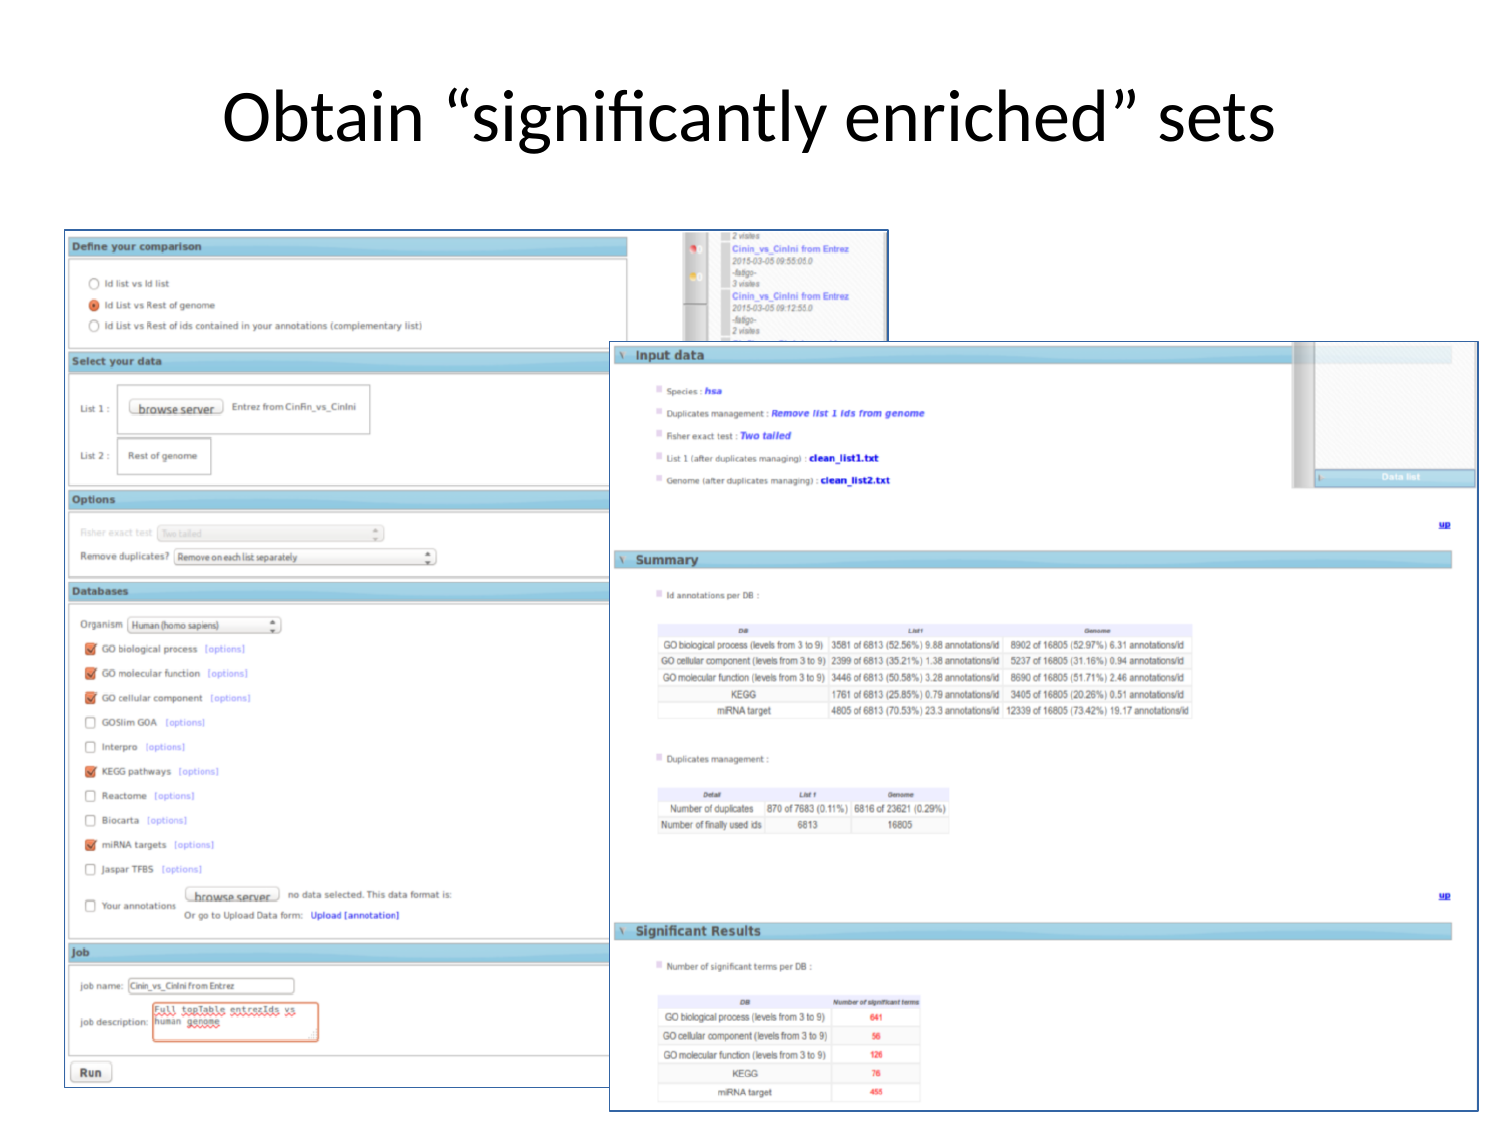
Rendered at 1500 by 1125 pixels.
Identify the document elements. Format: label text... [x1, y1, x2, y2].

picture [65, 230, 888, 1087]
title Obtain “significantly enriched” sets [74, 58, 1425, 164]
picture [610, 342, 1478, 1111]
